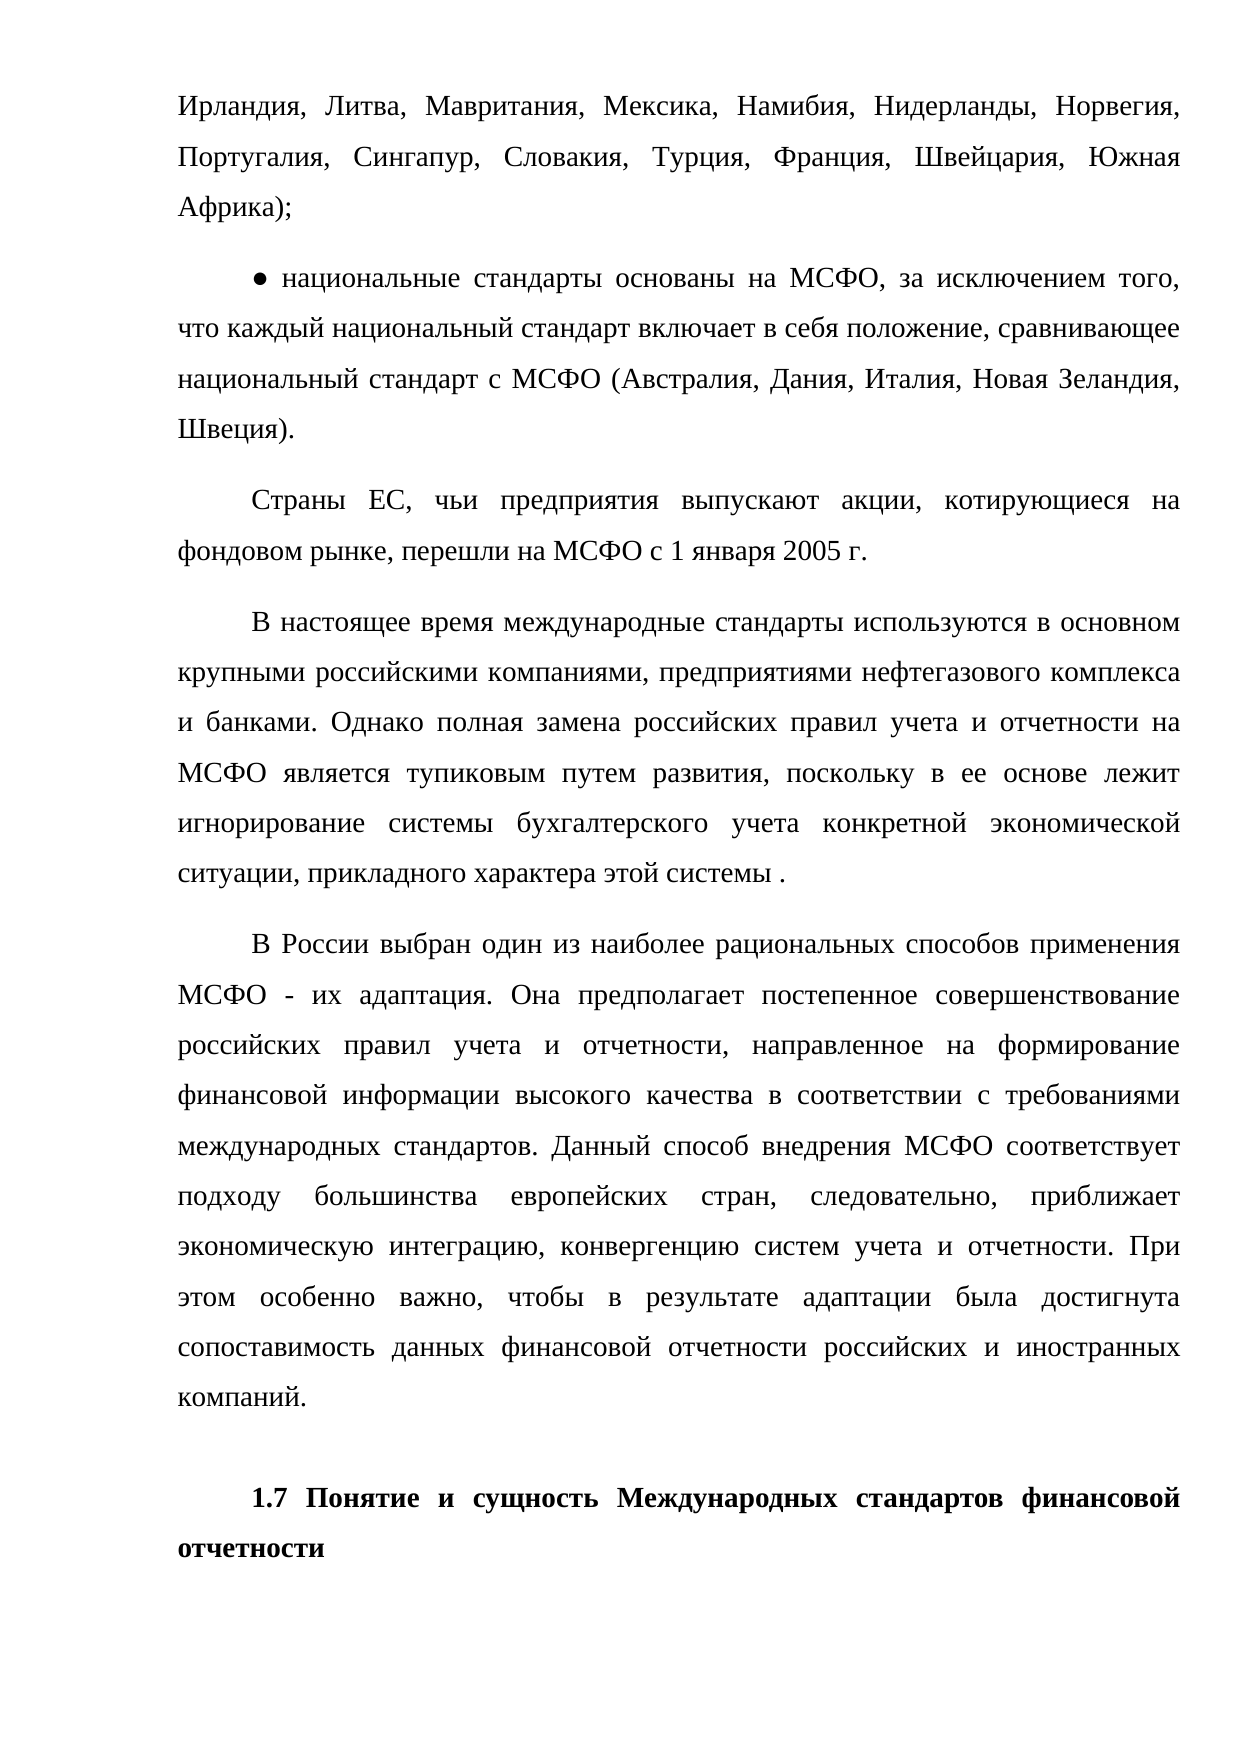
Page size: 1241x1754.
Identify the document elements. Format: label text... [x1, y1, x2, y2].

text В настоящее время международные стандарты используются в основном крупными российскими компаниями, предприятиями нефтегазового комплекса и банками. Однако полная замена российских правил учета и отчетности на МСФО является тупиковым путем развития, поскольку в ее основе лежит игнорирование системы бухгалтерского учета конкретной экономической ситуации, прикладного характера этой системы . [177, 604, 1181, 889]
text В России выбран один из наиболее рациональных способов применения МСФО - их адаптация. Она предполагает постепенное совершенствование российских правил учета и отчетности, направленное на формирование финансовой информации высокого качества в соответствии с требованиями международных стандартов. Данный способ внедрения МСФО соответствует подходу большинства европейских стран, следовательно, приближает экономическую интеграцию, конвергенцию систем учета и отчетности. При этом особенно важно, чтобы в результате адаптации была достигнута сопоставимость данных финансовой отчетности российских и иностранных компаний. [177, 927, 1181, 1413]
text ● национальные стандарты основаны на МСФО, за исключением того, что каждый национальный стандарт включает в себя положение, сравнивающее национальный стандарт с МСФО (Австралия, Дания, Италия, Новая Зеландия, Швеция). [177, 260, 1181, 445]
text Ирландия, Литва, Мавритания, Мексика, Намибия, Нидерланды, Норвегия, Португалия, Сингапур, Словакия, Турция, Франция, Швейцария, Южная Африка); [177, 88, 1181, 223]
text Страны ЕС, чьи предприятия выпускают акции, котирующиеся на фондовом рынке, перешли на МСФО с 1 января 2005 г. [177, 482, 1181, 566]
text 1.7 Понятие и сущность Международных стандартов финансовой отчетности [177, 1480, 1181, 1564]
